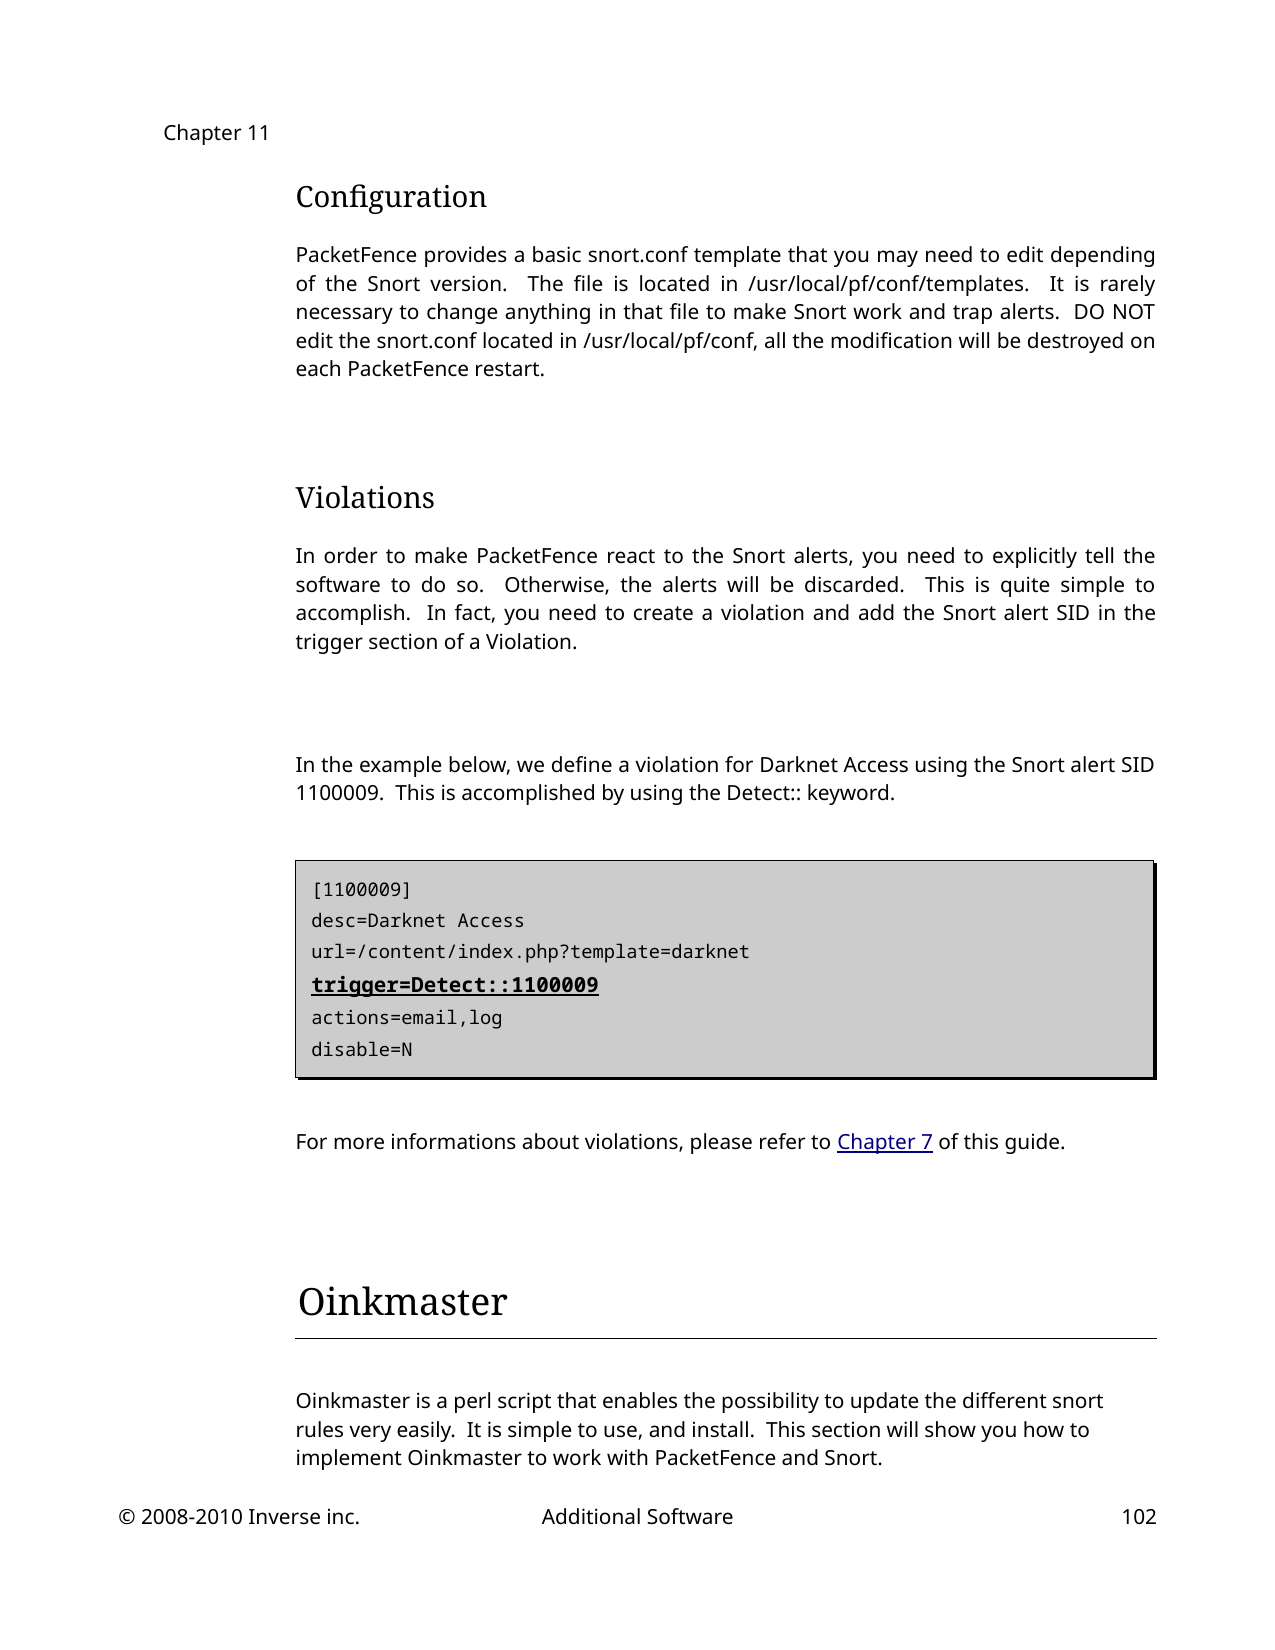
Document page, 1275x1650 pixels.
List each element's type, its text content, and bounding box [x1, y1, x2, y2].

text desc=Darknet Access [296, 891, 1153, 923]
text disable=N [296, 1020, 1153, 1077]
subtitle Configuration [295, 176, 1157, 216]
text trigger=Detect::1100009 [296, 954, 1153, 989]
text Oinkmaster is a perl script that enables the possibility to update the different snort rules very easily. It is simple to use, and install. This section will show you how to implement Oinkmaster to work with PacketFence and Snort. [295, 1386, 1157, 1472]
text In order to make PacketFence react to the Snort alerts, you need to explicitly tell the software to do so. Otherwise, the alerts will be discarded. This is quite simple to accomplish. In fact, you need to create a violation and add the Snort alert SID in the trigger section of a Violation. [295, 542, 1157, 655]
text actions=email,log [296, 989, 1153, 1020]
text For more informations about violations, please refer to Chapter 7 of this guide. [295, 1127, 1157, 1156]
text PacketFence provides a basic snort.conf template that you may need to edit depending of the Snort version. The file is located in /usr/local/pf/conf/templates. It is rarely necessary to change anything in that file to make Snort work and trap alerts. DO NOT edit the snort.conf located in /usr/local/pf/conf, all the modification will be destroyed on each PacketFence restart. [295, 241, 1157, 383]
text url=/content/index.php?template=darknet [296, 923, 1153, 954]
text In the example below, we define a violation for Darknet Access using the Snort alert SID 1100009. This is accomplished by using the Detect:: keyword. [295, 750, 1157, 807]
subtitle Oinkmaster [295, 1275, 1157, 1338]
subtitle Violations [295, 477, 1157, 517]
text [1100009] [296, 861, 1153, 891]
